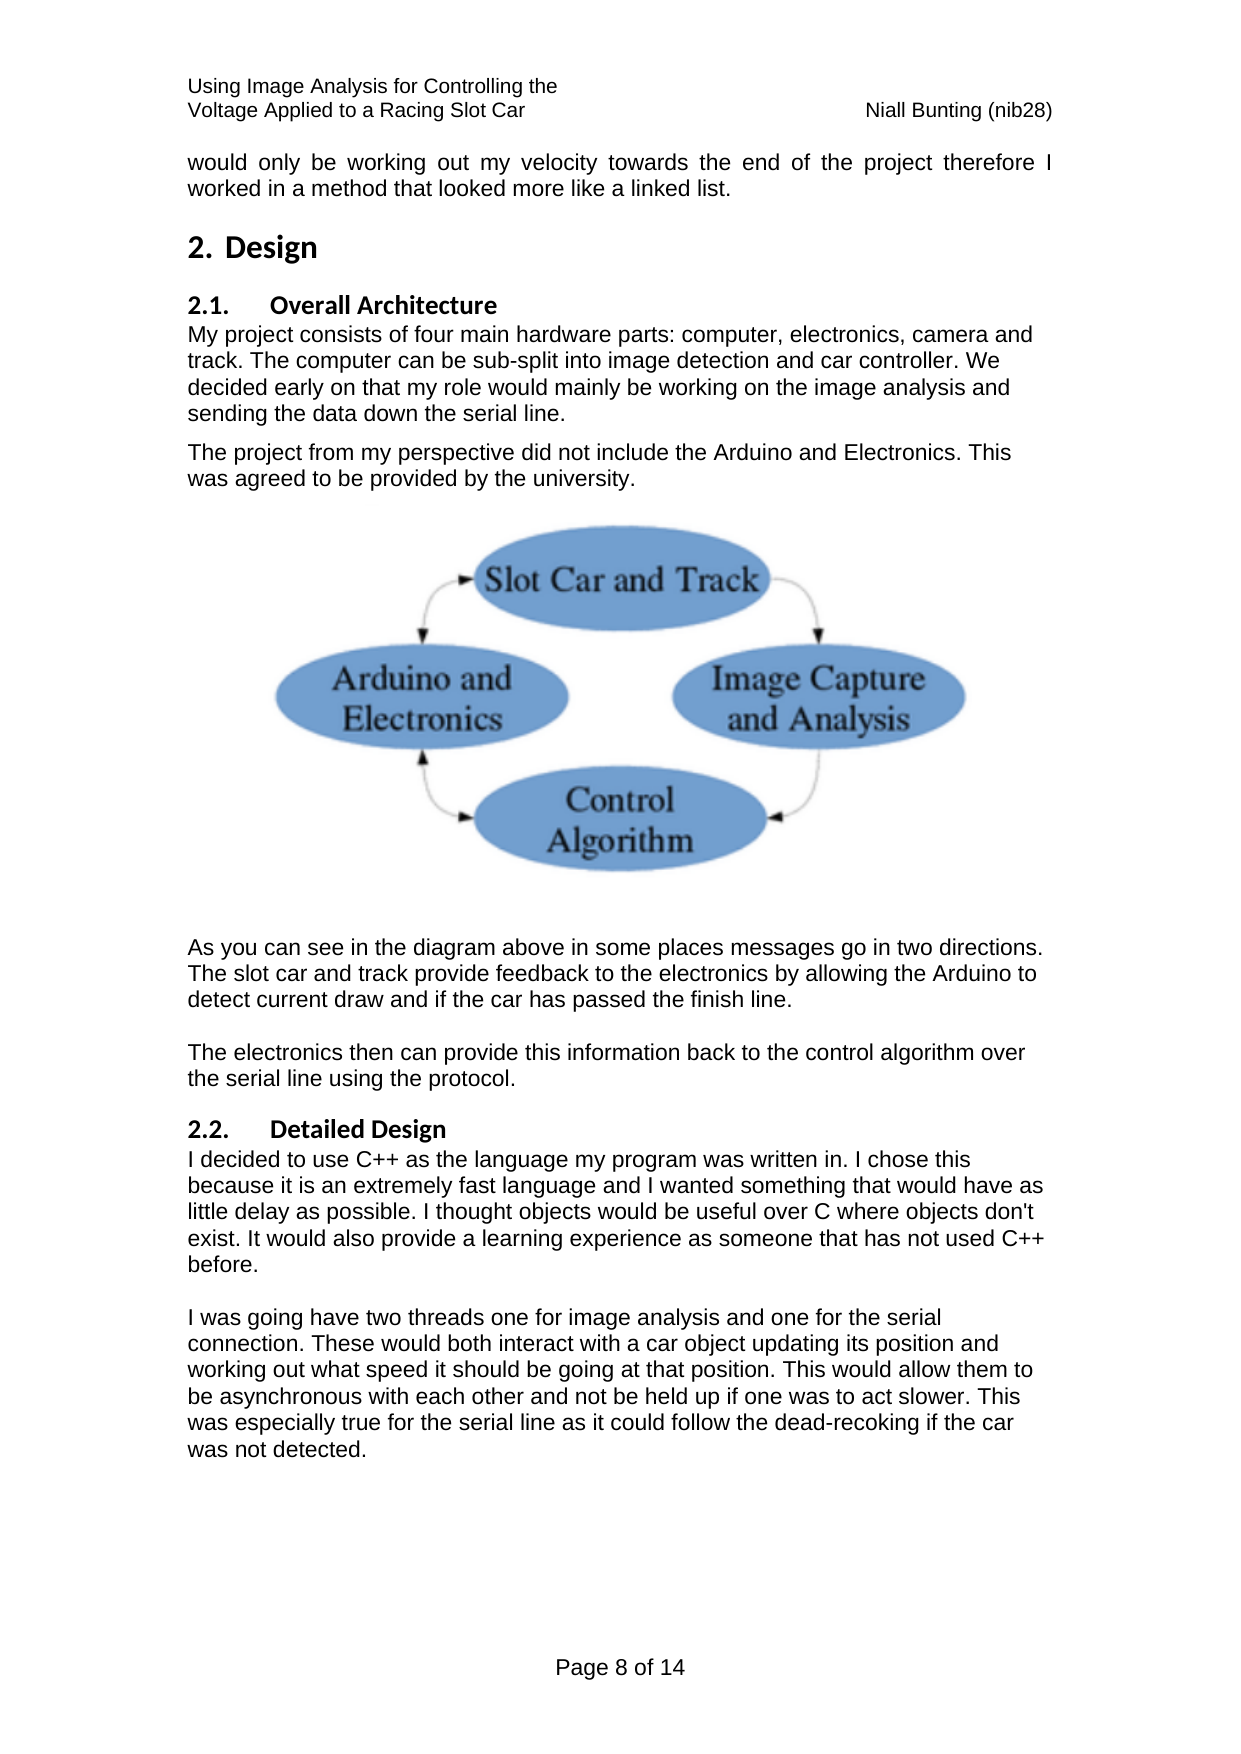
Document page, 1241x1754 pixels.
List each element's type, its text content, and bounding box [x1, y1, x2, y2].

text would only be working out my velocity towards the end of the project therefore I worked in a method that looked more like a linked list. [187, 149, 1053, 201]
subtitle Detailed Design [187, 1113, 1053, 1146]
text As you can see in the diagram above in some places messages go in two directions. The slot car and track provide feedback to the electronics by allowing the Arduino to detect current draw and if the car has passed the finish line. [187, 934, 1053, 1013]
subtitle Design [187, 226, 1053, 267]
text My project consists of four main hardware parts: computer, electronics, camera and track. The computer can be sub-split into image detection and car controller. We decided early on that my role would mainly be working on the image analysis and sending the data down the serial line. [187, 321, 1053, 426]
text The electronics then can provide this information back to the control algorithm over the serial line using the protocol. [187, 1039, 1053, 1092]
text I decided to use C++ as the language my program was written in. I chose this because it is an extremely fast language and I wanted something that would have as little delay as possible. I thought objects would be useful over C where objects don't exist. It would also provide a learning experience as someone that has not used C++ before. [187, 1146, 1053, 1277]
text The project from my perspective did not include the Arduino and Electronics. This was agreed to be provided by the university. [187, 439, 1053, 492]
subtitle Overall Architecture [187, 288, 1053, 321]
text I was going have two threads one for image analysis and one for the serial connection. These would both interact with a car object updating its position and working out what speed it should be going at that position. This would allow them to be asynchronous with each other and not be held up if one was to act slower. This was especially true for the serial line as it could follow the dead-recoking if the car was not detected. [187, 1304, 1053, 1462]
picture [266, 504, 974, 895]
